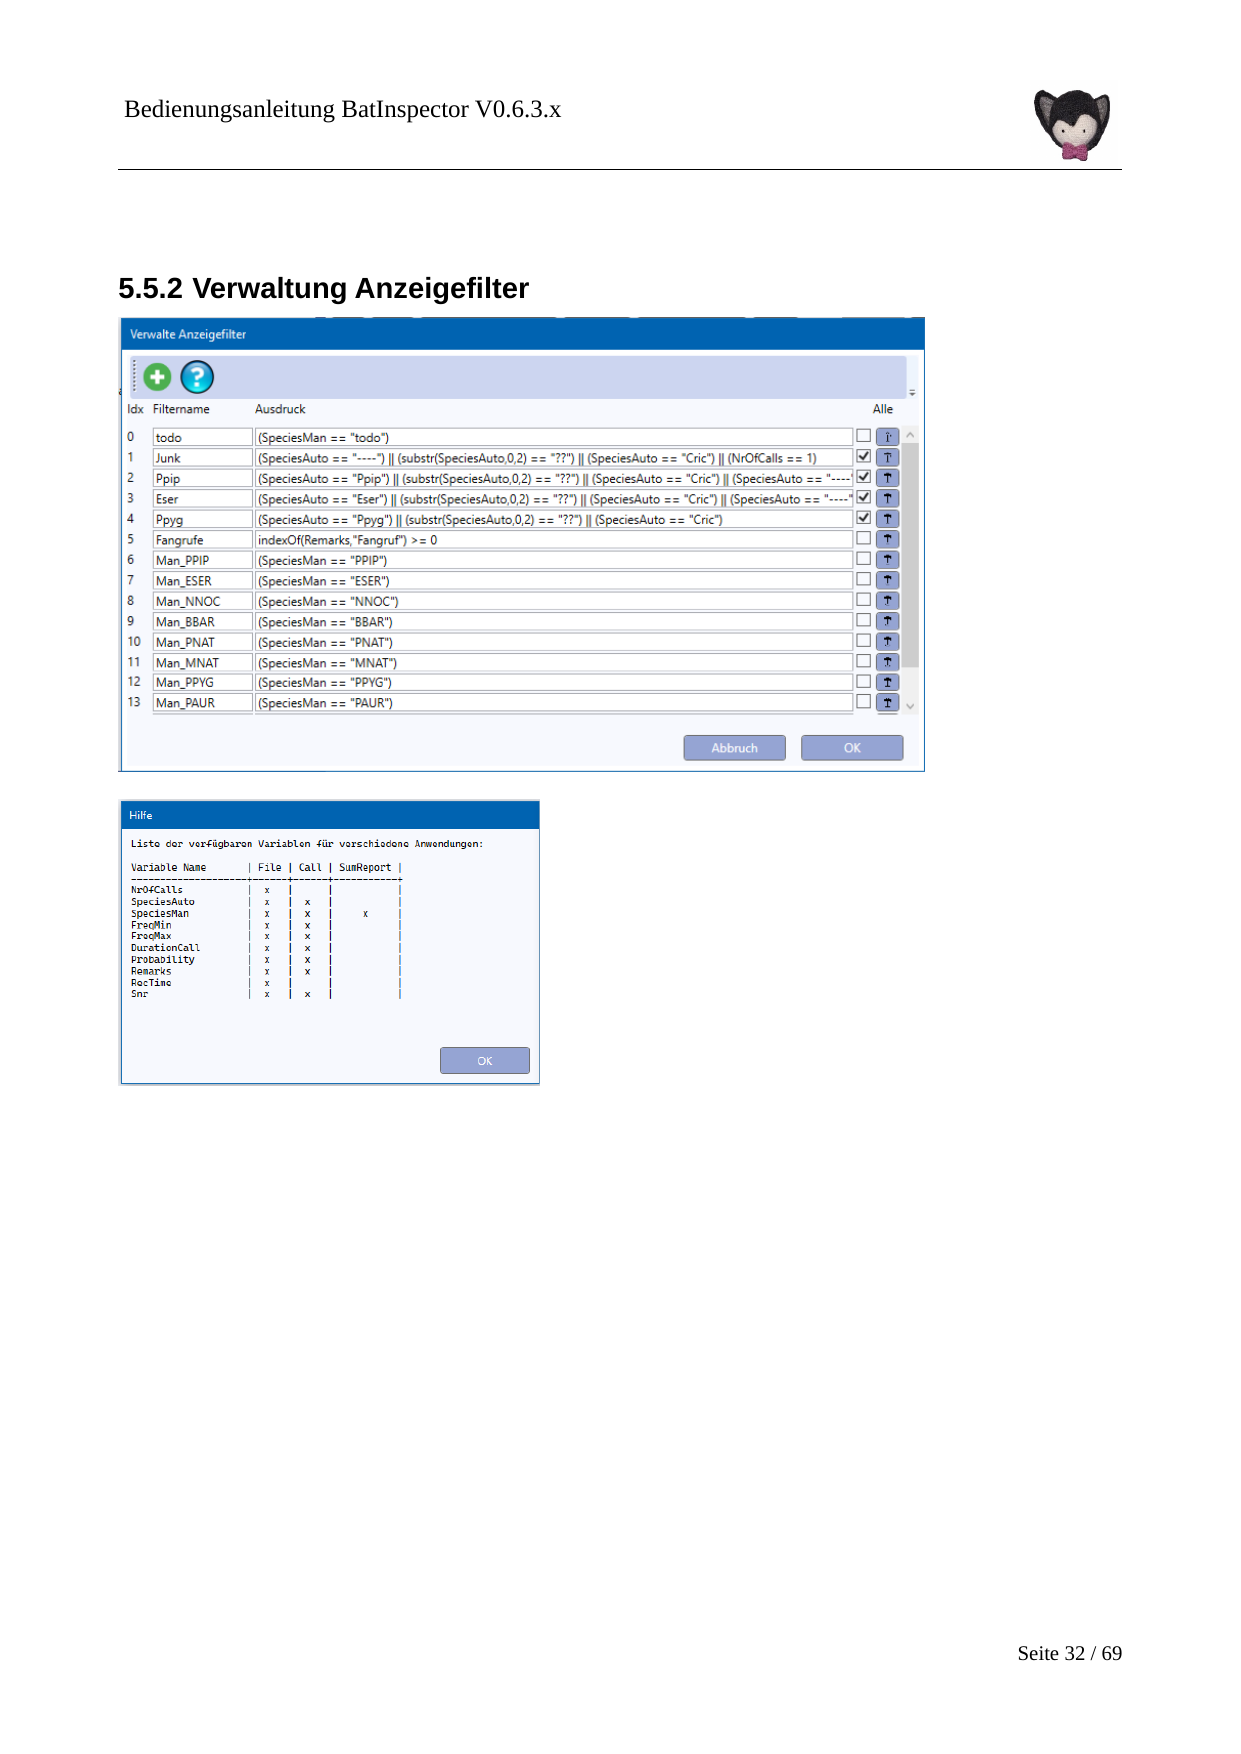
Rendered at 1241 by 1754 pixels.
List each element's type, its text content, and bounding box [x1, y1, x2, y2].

picture [1030, 80, 1119, 169]
subtitle Verwaltung Anzeigefilter [118, 272, 1122, 305]
picture [118, 317, 925, 772]
picture [118, 799, 540, 1086]
